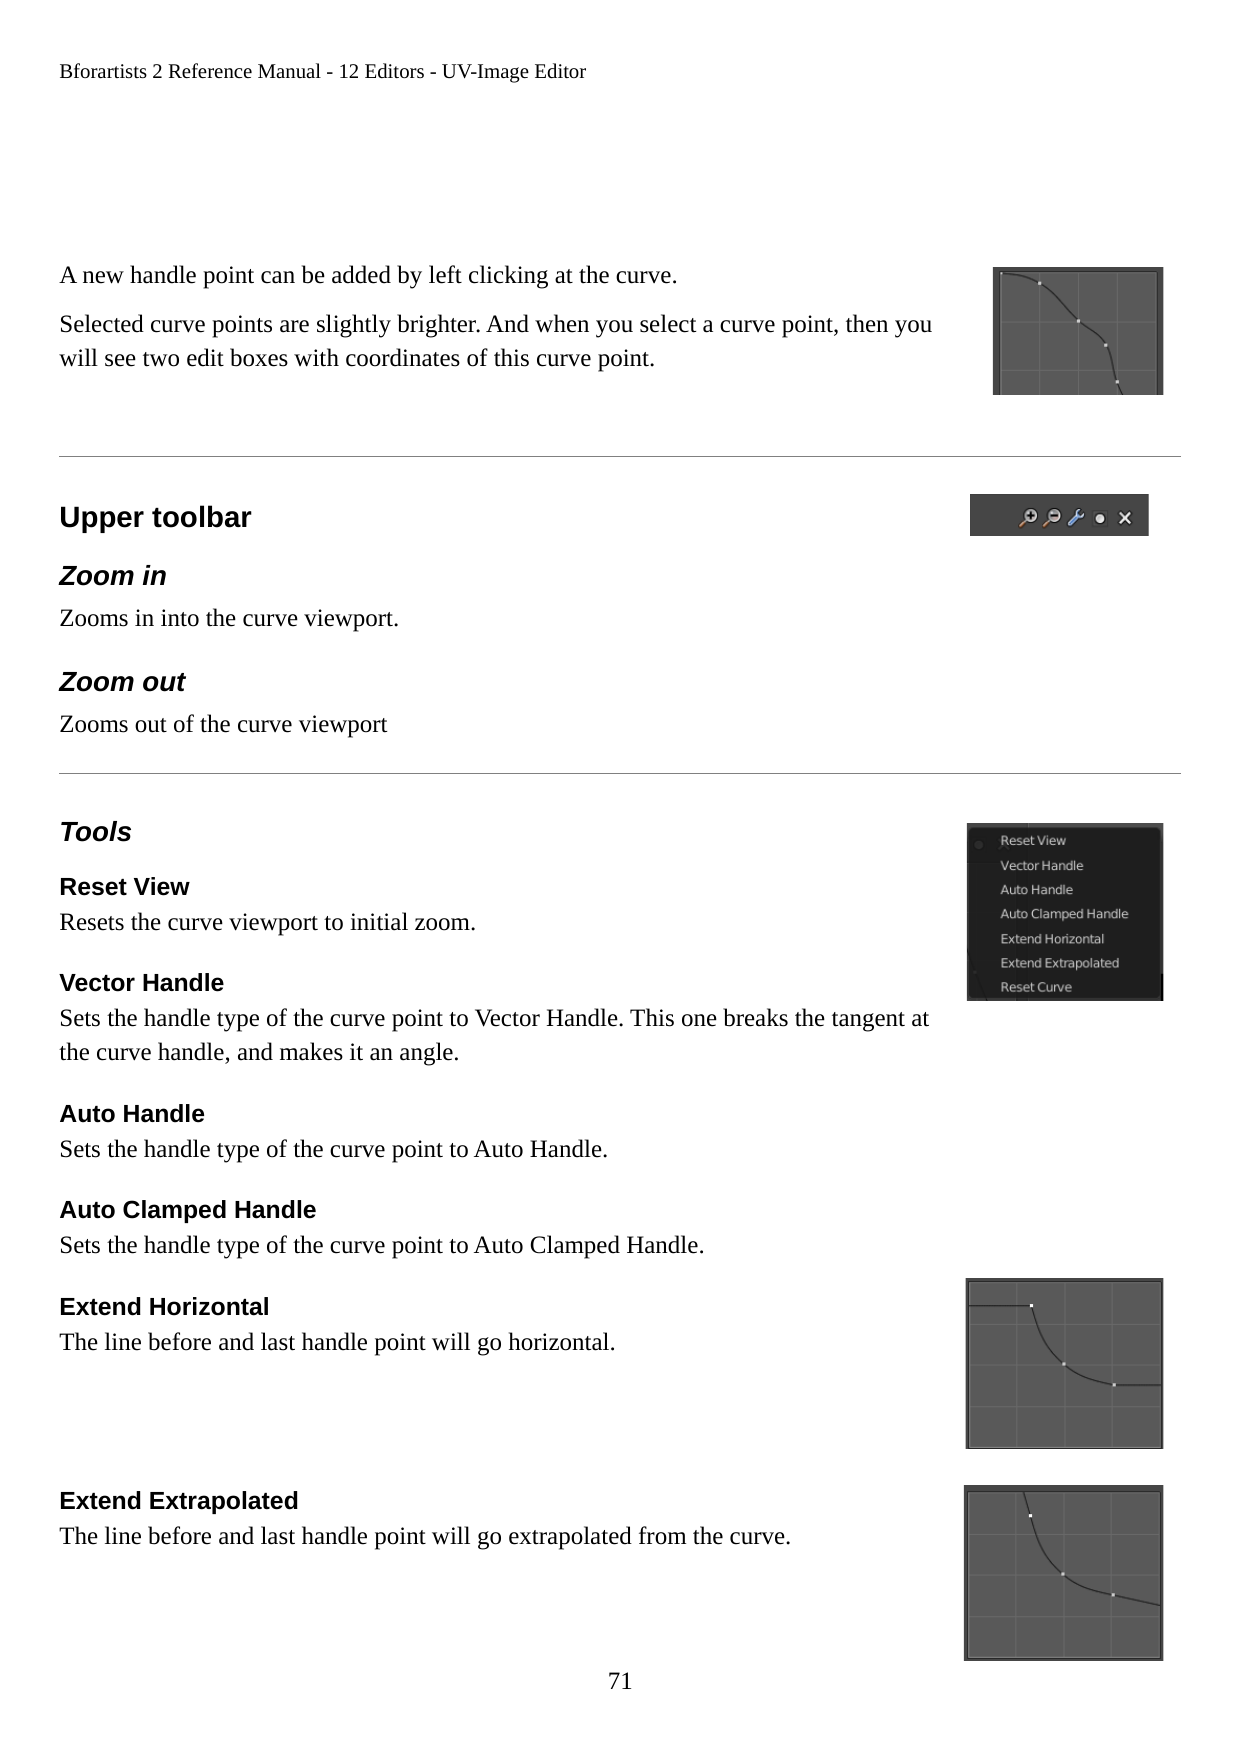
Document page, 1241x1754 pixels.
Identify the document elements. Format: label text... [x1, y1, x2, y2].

picture [963, 1485, 1164, 1661]
subtitle Tools [59, 815, 1181, 847]
text The line before and last handle point will go horizontal. [59, 1327, 965, 1355]
text Sets the handle type of the curve point to Auto Handle. [59, 1134, 1181, 1163]
subtitle Reset View [59, 872, 966, 900]
subtitle Auto Handle [59, 1099, 1181, 1128]
subtitle Zoom in [59, 559, 1181, 591]
subtitle Vector Handle [59, 968, 966, 997]
subtitle [1164, 872, 1181, 900]
text A new handle point can be added by left clicking at the curve. [59, 260, 1181, 288]
picture [965, 1278, 1164, 1449]
text Resets the curve viewport to initial zoom. [59, 907, 966, 935]
text Zooms out of the curve viewport [59, 709, 1181, 738]
picture [966, 823, 1164, 1001]
picture [992, 267, 1164, 395]
text Zooms in into the curve viewport. [59, 603, 1181, 632]
subtitle [1164, 1486, 1181, 1515]
text Sets the handle type of the curve point to Vector Handle. This one breaks the tangent at the curve handle, and makes it an angle. [59, 1003, 1181, 1066]
subtitle Extend Extrapolated [59, 1486, 963, 1515]
subtitle [1149, 500, 1181, 534]
subtitle [1164, 1292, 1181, 1320]
subtitle Extend Horizontal [59, 1292, 965, 1320]
subtitle Auto Clamped Handle [59, 1195, 1181, 1224]
text The line before and last handle point will go extrapolated from the curve. [59, 1521, 963, 1550]
text Selected curve points are slightly brighter. And when you select a curve point, then you will see two edit boxes with coordinates of this curve point. [59, 309, 992, 372]
subtitle Zoom out [59, 665, 1181, 697]
text Sets the handle type of the curve point to Auto Clamped Handle. [59, 1230, 1181, 1259]
subtitle [1164, 968, 1181, 997]
subtitle Upper toolbar [59, 500, 970, 534]
picture [970, 494, 1149, 536]
